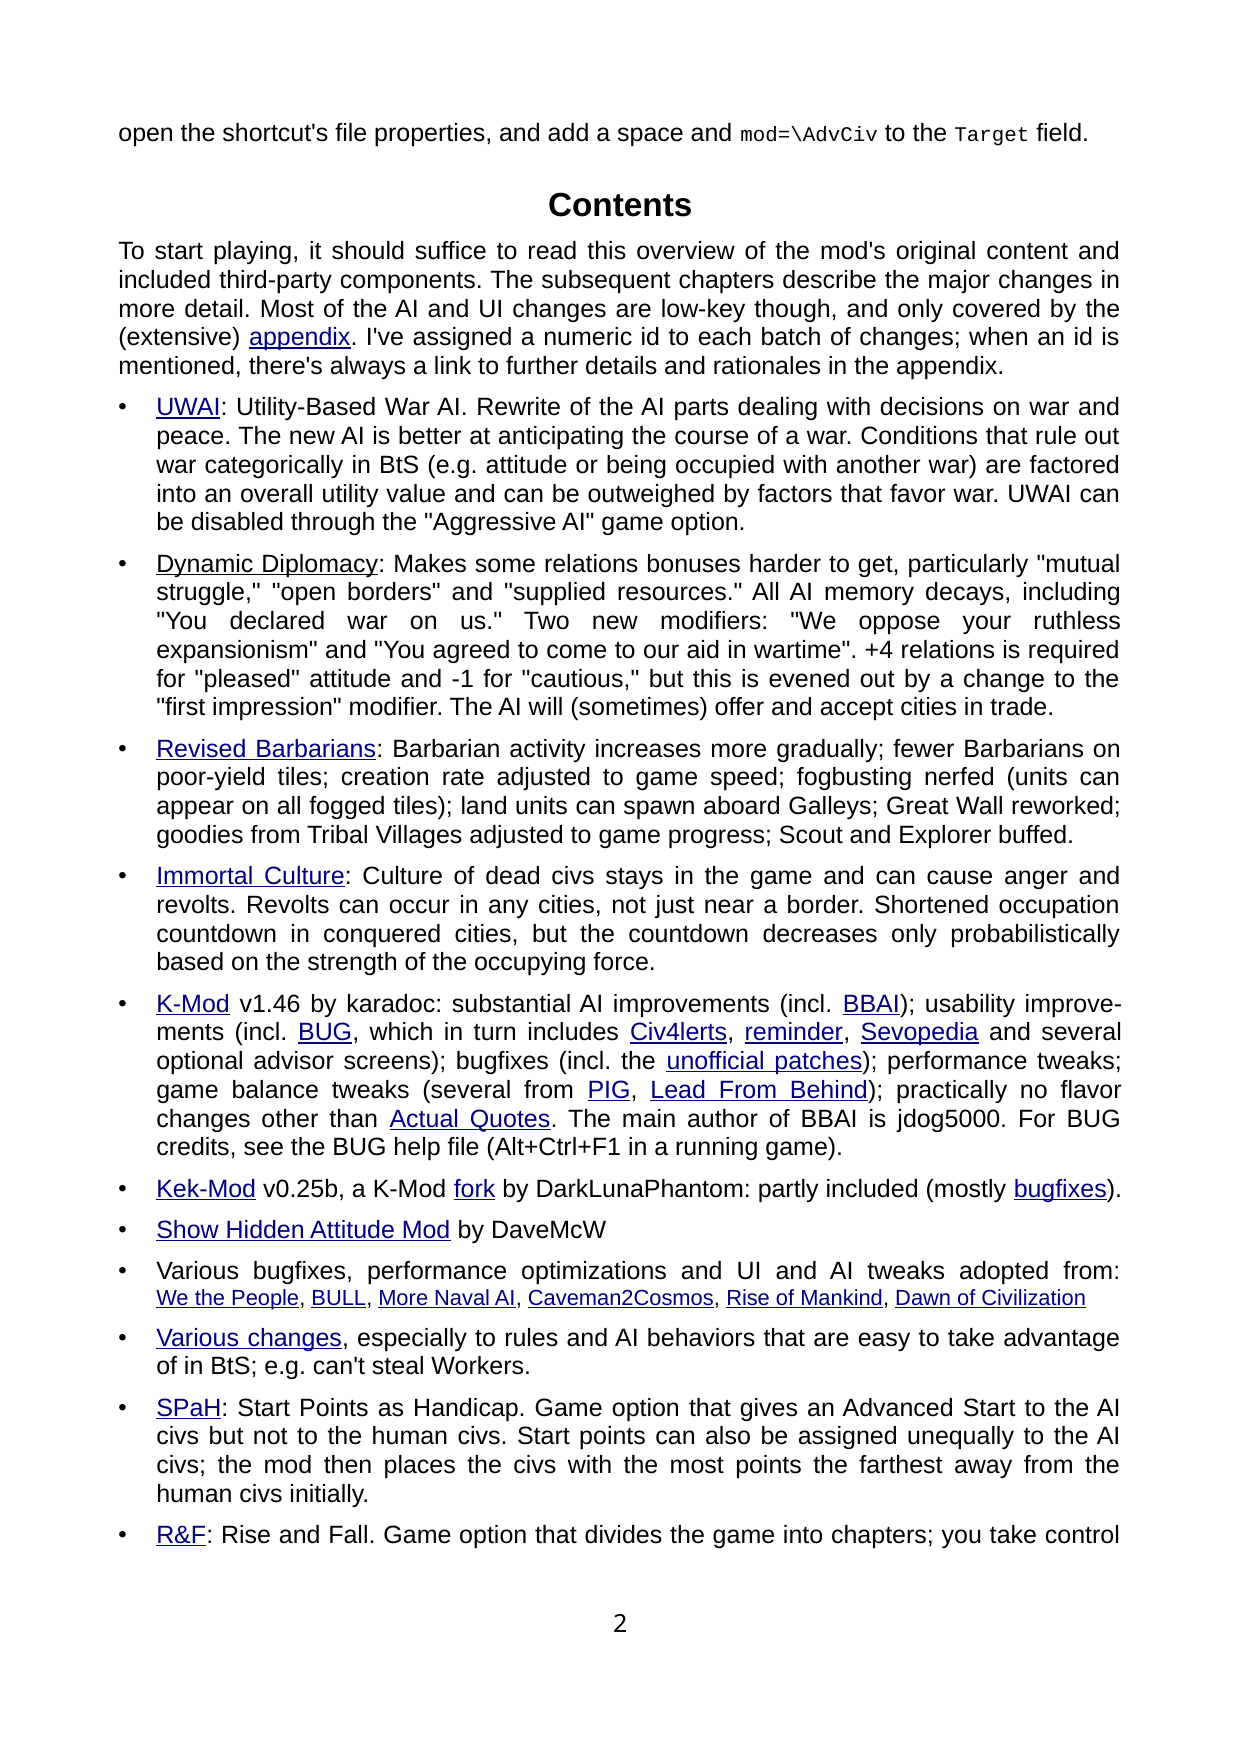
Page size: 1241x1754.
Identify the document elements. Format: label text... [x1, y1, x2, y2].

text open the shortcut's file properties, and add a space and mod=\AdvCiv to the Target field. [118, 118, 1122, 148]
list Dynamic Diplomacy: Makes some relations bonuses harder to get, particularly "mutual struggle," "open borders" and "supplied resources." All AI memory decays, including "You declared war on us." Two new modifiers: "We oppose your ruthless expansionism" and "You agreed to come to our aid in wartime". +4 relations is required for "pleased" attitude and -1 for "cautious," but this is evened out by a change to the "first impression" modifier. The AI will (sometimes) offer and accept cities in trade. [118, 548, 1122, 721]
list Show Hidden Attitude Mod by DaveMcW [118, 1215, 1122, 1244]
list UWAI: Utility-Based War AI. Rewrite of the AI parts dealing with decisions on war and peace. The new AI is better at anticipating the course of a war. Conditions that rule out war categorically in BtS (e.g. attitude or being occupied with another war) are factored into an overall utility value and can be outweighed by factors that favor war. UWAI can be disabled through the "Aggressive AI" game option. [118, 392, 1122, 536]
list R&F: Rise and Fall. Game option that divides the game into chapters; you take control [118, 1520, 1122, 1549]
list Various changes, especially to rules and AI behaviors that are easy to take advantage of in BtS; e.g. can't steal Workers. [118, 1322, 1122, 1380]
text To start playing, it should suffice to read this overview of the mod's original content and included third-party components. The subsequent chapters describe the major changes in more detail. Most of the AI and UI changes are low-key though, and only covered by the (extensive) appendix. I've assigned a numeric id to each batch of changes; when an id is mentioned, there's always a link to further details and rationales in the appendix. [118, 236, 1122, 380]
list K-Mod v1.46 by karadoc: substantial AI improvements (incl. BBAI); usability improve­ments (incl. BUG, which in turn includes Civ4lerts, reminder, Sevopedia and several optional advisor screens); bugfixes (incl. the unofficial patches); performance tweaks; game balance tweaks (several from PIG, Lead From Behind); practically no flavor changes other than Actual Quotes. The main author of BBAI is jdog5000. For BUG credits, see the BUG help file (Alt+Ctrl+F1 in a running game). [118, 988, 1122, 1161]
list Various bugfixes, performance optimizations and UI and AI tweaks adopted from: We the People, BULL, More Naval AI, Caveman2Cosmos, Rise of Mankind, Dawn of Civilization [118, 1256, 1122, 1310]
list SPaH: Start Points as Handicap. Game option that gives an Advanced Start to the AI civs but not to the human civs. Start points can also be assigned unequally to the AI civs; the mod then places the civs with the most points the farthest away from the human civs initially. [118, 1392, 1122, 1508]
list Immortal Culture: Culture of dead civs stays in the game and can cause anger and revolts. Revolts can occur in any cities, not just near a border. Shortened occupation countdown in conquered cities, but the countdown decreases only probabilistically based on the strength of the occupying force. [118, 861, 1122, 976]
subtitle Contents [118, 185, 1122, 224]
list Revised Barbarians: Barbarian activity increases more gradually; fewer Barbarians on poor-yield tiles; creation rate adjusted to game speed; fogbusting nerfed (units can appear on all fogged tiles); land units can spawn aboard Galleys; Great Wall reworked; goodies from Tribal Villages adjusted to game progress; Scout and Explorer buffed. [118, 733, 1122, 849]
list Kek-Mod v0.25b, a K-Mod fork by DarkLunaPhantom: partly included (mostly bugfixes). [118, 1173, 1122, 1202]
